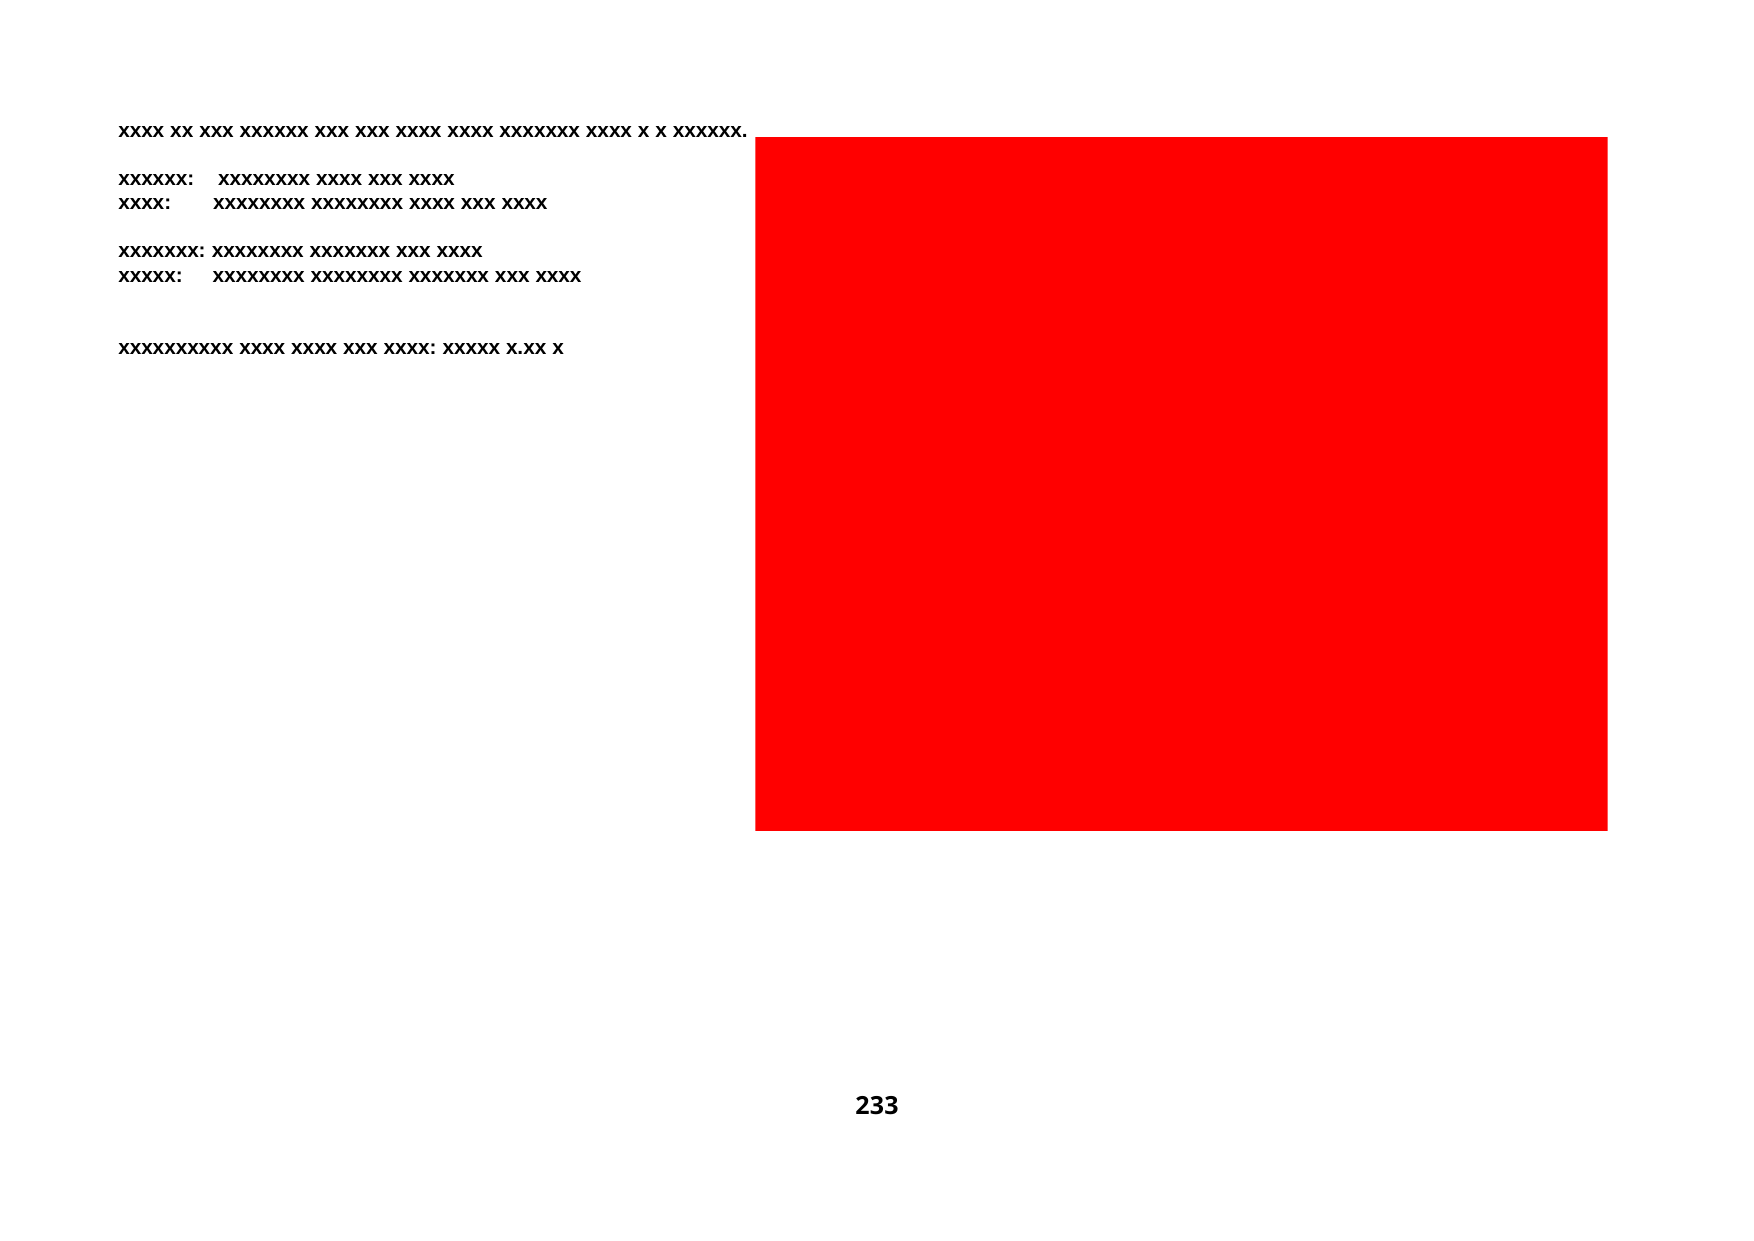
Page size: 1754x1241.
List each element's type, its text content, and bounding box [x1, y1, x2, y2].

text [1608, 166, 1636, 287]
text xxxxxx: xxxxxxxx xxxx xxx xxxx xxxx: xxxxxxxx xxxxxxxx xxxx xxx xxxx xxxxxxx: xxxxxxxx xxxxxxx xxx xxxx xxxxx: xxxxxxxx xxxxxxxx xxxxxxx xxx xxxx [118, 166, 755, 287]
picture [755, 137, 1608, 831]
text xxxxxxxxxx xxxx xxxx xxx xxxx: xxxxx x.xx x [118, 335, 755, 359]
text xxxx xx xxx xxxxxx xxx xxx xxxx xxxx xxxxxxx xxxx x x xxxxxx. [118, 118, 1636, 142]
